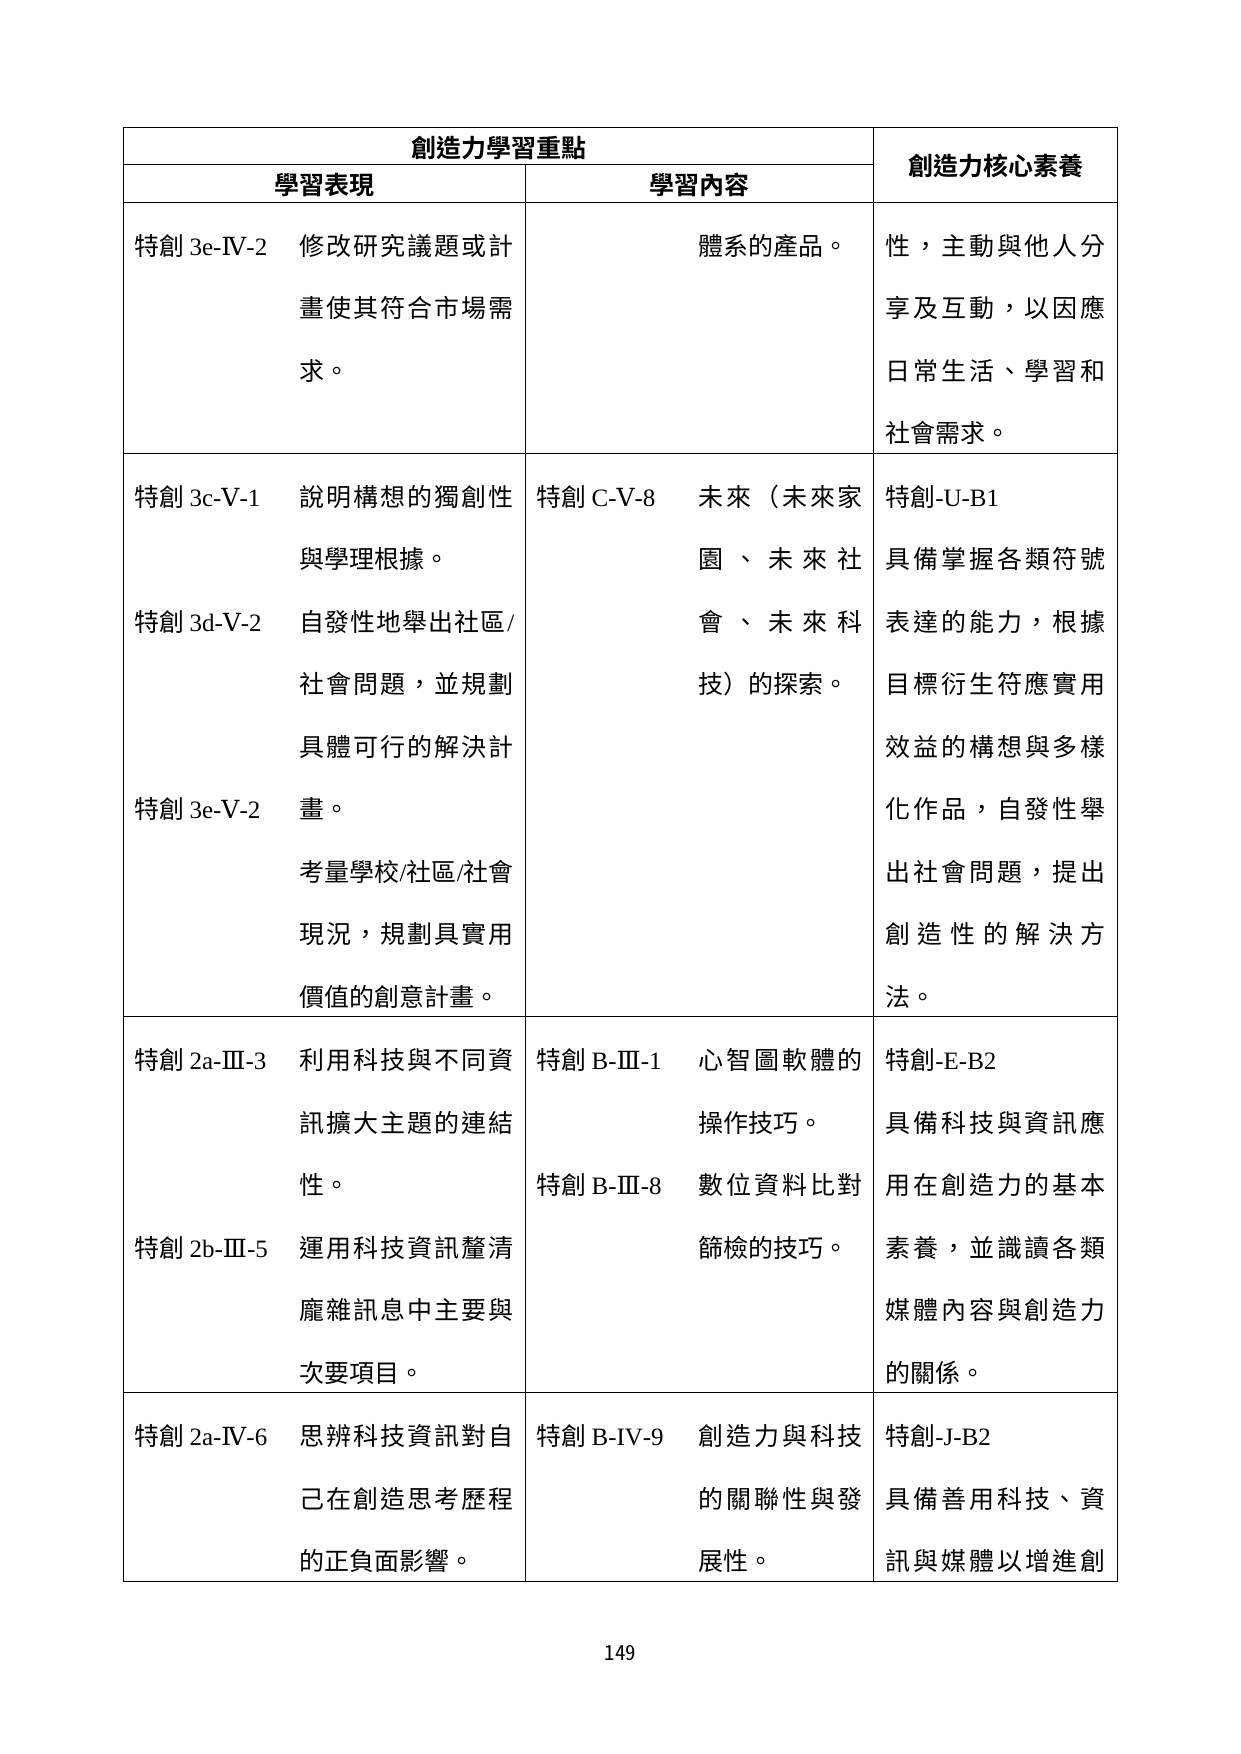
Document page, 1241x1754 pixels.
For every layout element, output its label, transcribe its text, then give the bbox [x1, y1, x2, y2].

table_cell 體系的產品。 [688, 203, 873, 453]
table_cell [526, 203, 687, 453]
table_cell 性，主動與他人分享及互動，以因應日常生活、學習和社會需求。 [874, 203, 1117, 453]
table_cell 學習表現 [124, 165, 525, 202]
table_cell 思辨科技資訊對自己在創造思考歷程的正負面影響。 [288, 1393, 525, 1581]
table_cell 未來（未來家園、未來社會、未來科技）的探索。 [688, 454, 873, 1016]
table_cell 修改研究議題或計畫使其符合市場需求。 [288, 203, 525, 453]
table_cell 特創B-IV-9 [526, 1393, 687, 1581]
table_cell 特創2a-Ⅲ-3 特創2b-Ⅲ-5 [124, 1017, 288, 1392]
table_header 創造力學習重點 [124, 128, 873, 164]
table_cell 心智圖軟體的操作技巧。 數位資料比對篩檢的技巧。 [688, 1017, 873, 1392]
table_cell 特創3e-Ⅳ-2 [124, 203, 288, 453]
table_cell 特創2a-Ⅳ-6 [124, 1393, 288, 1581]
table_cell 特創-J-B2 具備善用科技、資訊與媒體以增進創 [874, 1393, 1117, 1581]
table_cell 利用科技與不同資訊擴大主題的連結性。 運用科技資訊釐清龐雜訊息中主要與次要項目。 [288, 1017, 525, 1392]
table_header 創造力核心素養 [874, 128, 1117, 202]
table_cell 創造力與科技的關聯性與發展性。 [688, 1393, 873, 1581]
table_cell 特創C-Ⅴ-8 [526, 454, 687, 1016]
table_cell 特創-E-B2 具備科技與資訊應用在創造力的基本素養，並識讀各類媒體內容與創造力的關係。 [874, 1017, 1117, 1392]
table_cell 說明構想的獨創性與學理根據。 自發性地舉出社區/社會問題，並規劃具體可行的解決計畫。 考量學校/社區/社會現況，規劃具實用價值的創意計畫。 [288, 454, 525, 1016]
table_cell 特創-U-B1 具備掌握各類符號表達的能力，根據目標衍生符應實用效益的構想與多樣化作品，自發性舉出社會問題，提出創造性的解決方法。 [874, 454, 1117, 1016]
table_cell 學習內容 [526, 165, 873, 202]
table_cell 特創B-Ⅲ-1 特創B-Ⅲ-8 [526, 1017, 687, 1392]
table_cell 特創3c-Ⅴ-1 特創3d-Ⅴ-2 特創3e-Ⅴ-2 [124, 454, 288, 1016]
